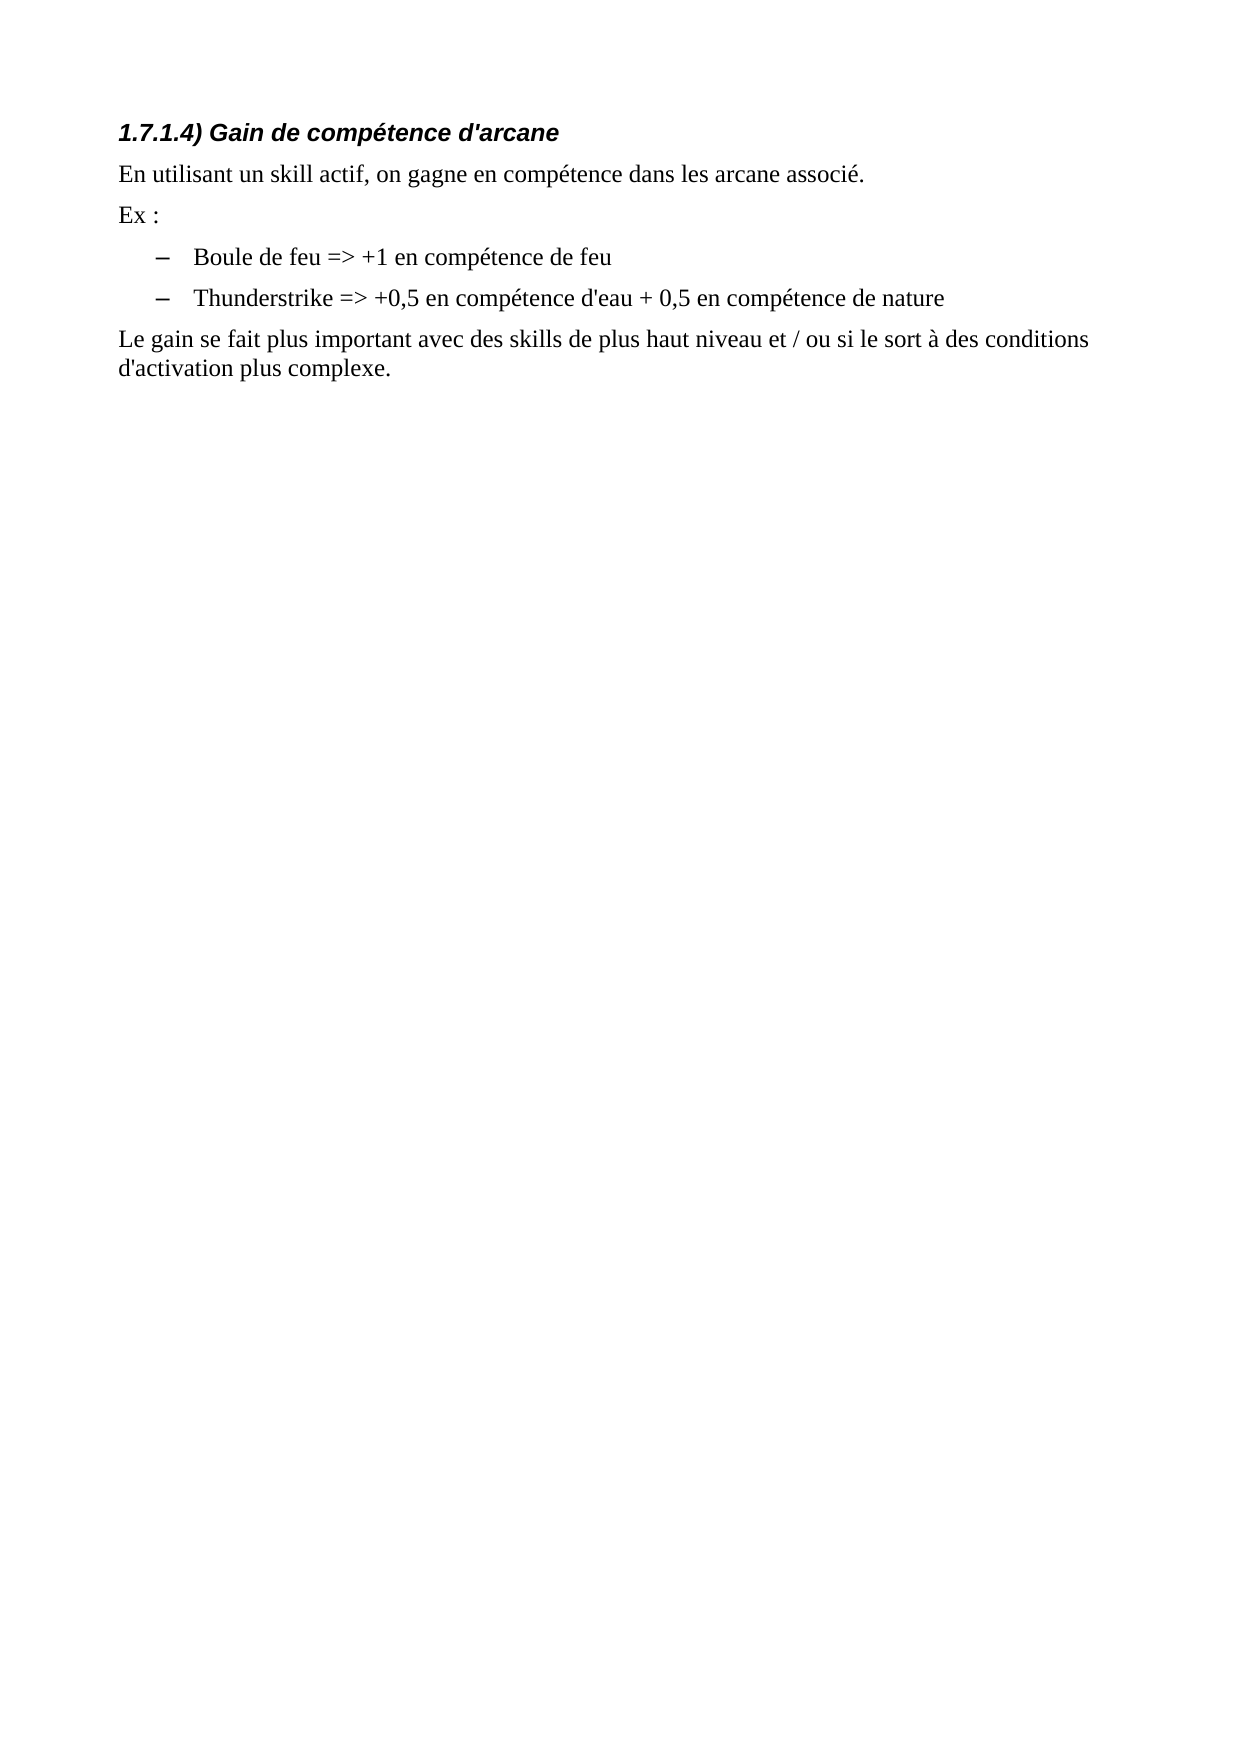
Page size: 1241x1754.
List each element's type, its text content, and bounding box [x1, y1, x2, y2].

text En utilisant un skill actif, on gagne en compétence dans les arcane associé. [118, 159, 1122, 188]
text Le gain se fait plus important avec des skills de plus haut niveau et / ou si le sort à des conditions d'activation plus complexe. [118, 324, 1122, 382]
subtitle 1.7.1.4) Gain de compétence d'arcane [118, 118, 1122, 147]
list Boule de feu => +1 en compétence de feu [156, 242, 1122, 270]
text Ex : [118, 200, 1122, 229]
list Thunderstrike => +0,5 en compétence d'eau + 0,5 en compétence de nature [156, 283, 1122, 312]
